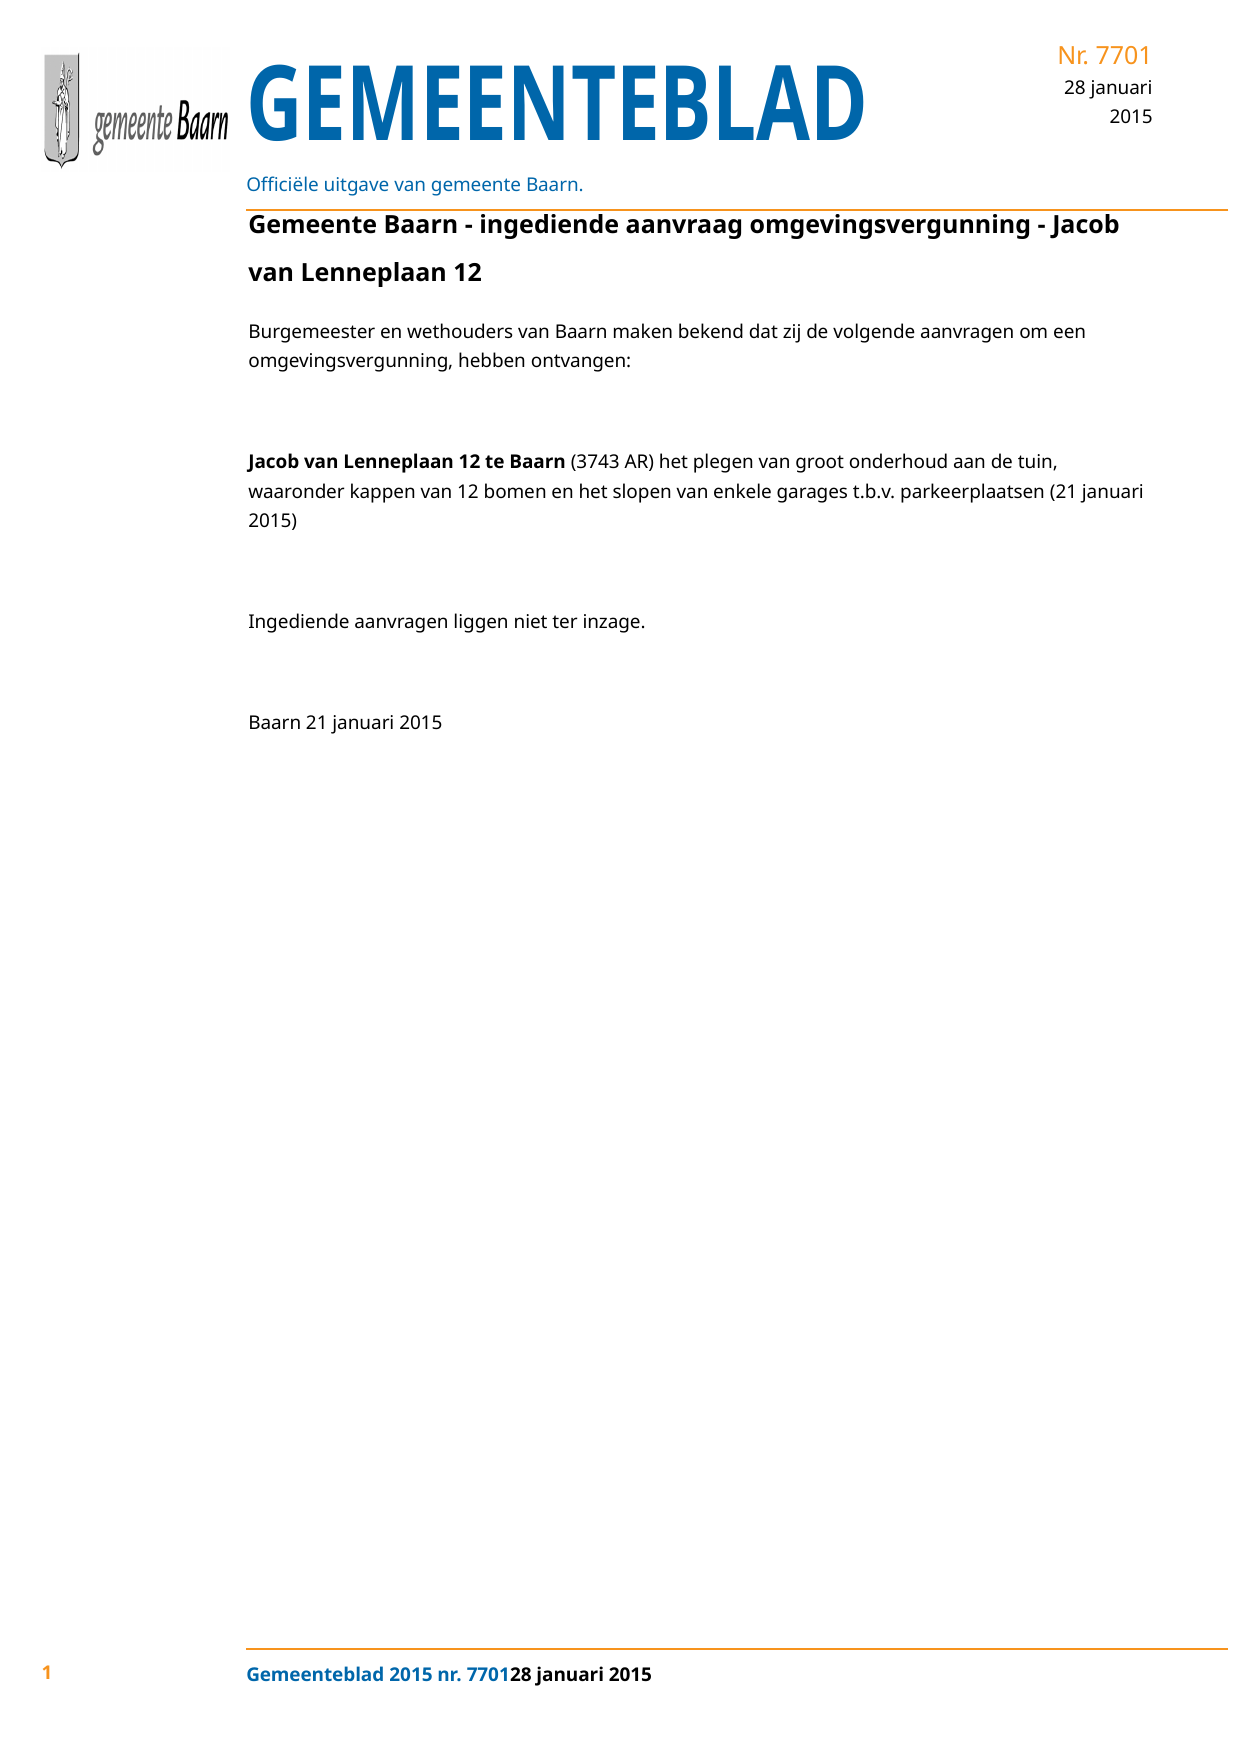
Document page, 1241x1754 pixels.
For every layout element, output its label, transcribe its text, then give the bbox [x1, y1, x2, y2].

text Jacob van Lenneplaan 12 te Baarn (3743 AR) het plegen van groot onderhoud aan de tuin, waaronder kappen van 12 bomen en het slopen van enkele garages t.b.v. parkeerplaatsen (21 januari 2015) [248, 448, 1152, 533]
picture [41, 47, 231, 172]
text Ingediende aanvragen liggen niet ter inzage. [248, 608, 1152, 634]
text Gemeente Baarn - ingediende aanvraag omgevingsvergunning - Jacob van Lenneplaan 12 [248, 211, 1152, 288]
text Burgemeester en wethouders van Baarn maken bekend dat zij de volgende aanvragen om een omgevingsvergunning, hebben ontvangen: [248, 318, 1152, 373]
text Baarn 21 januari 2015 [248, 709, 1152, 735]
